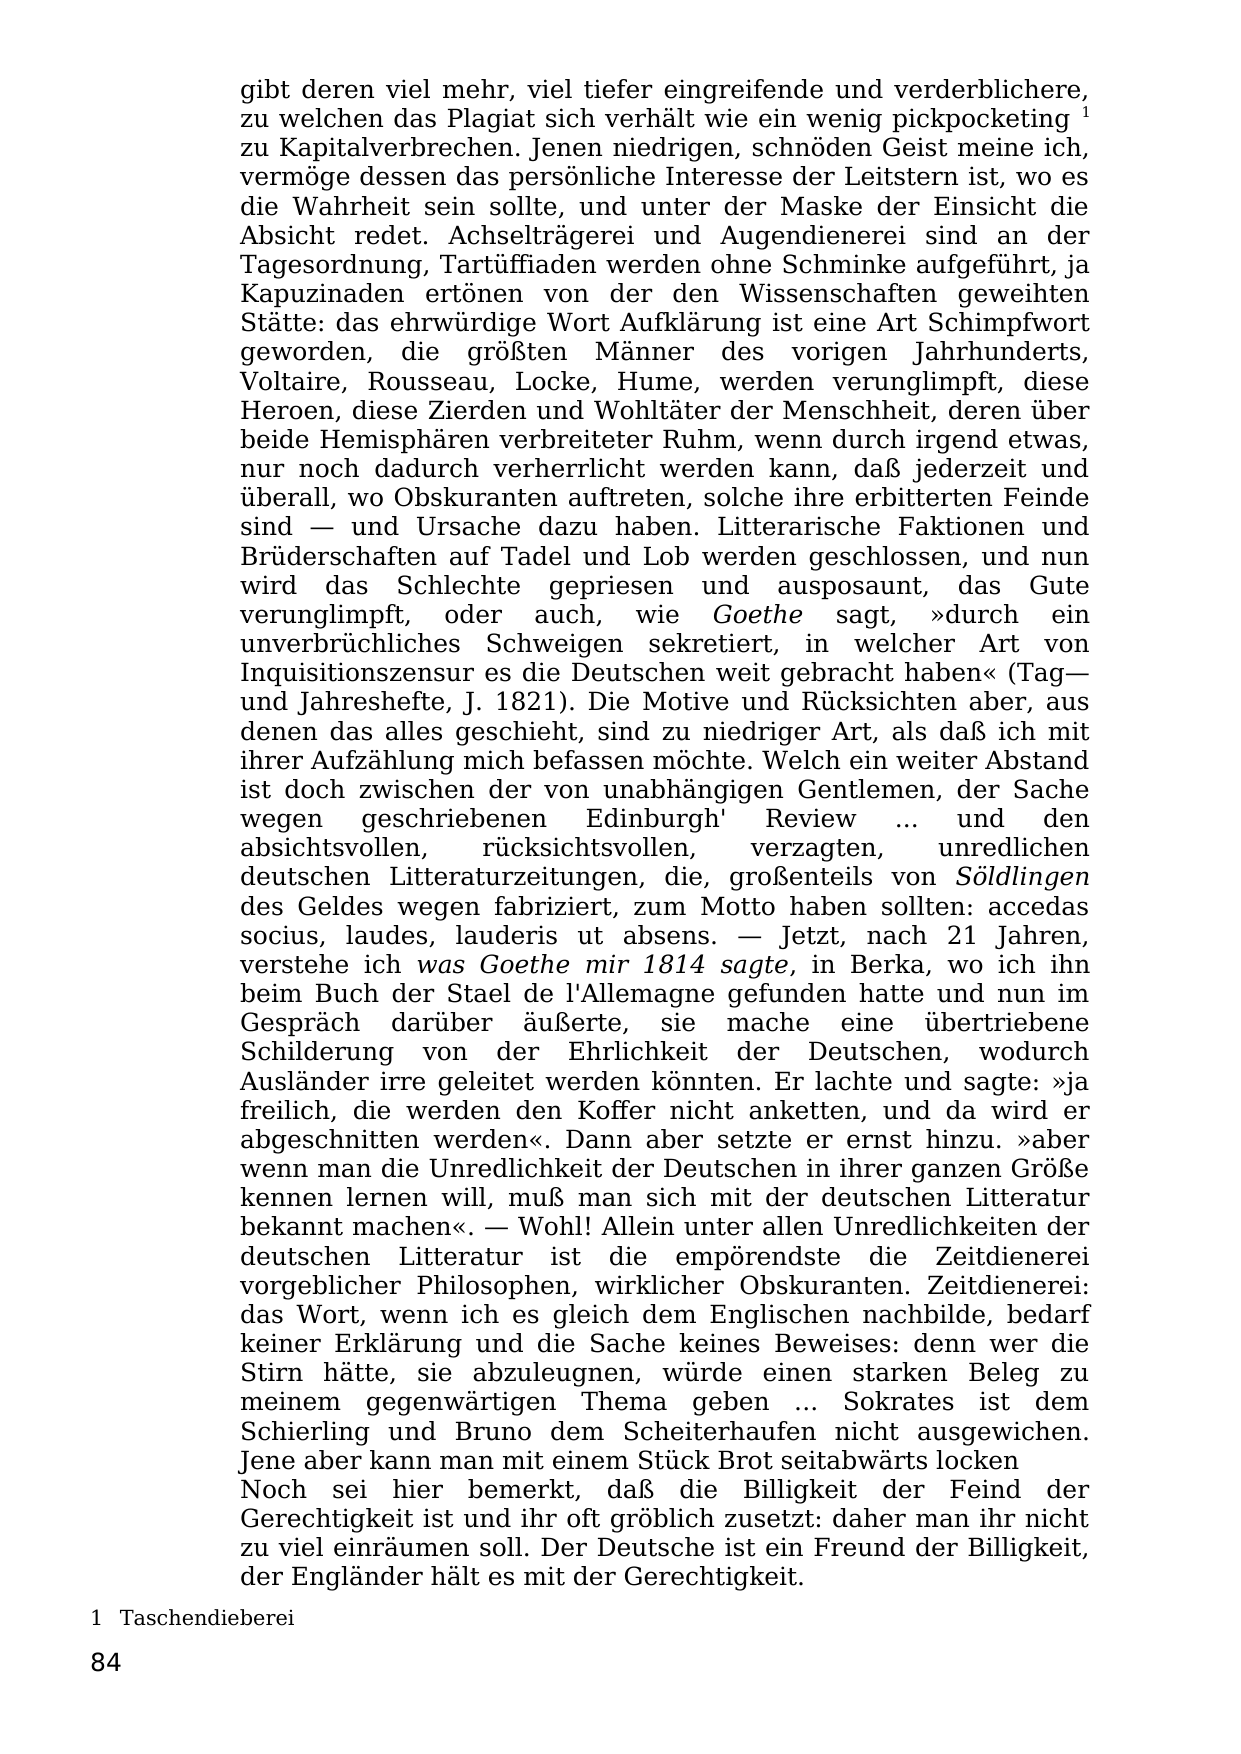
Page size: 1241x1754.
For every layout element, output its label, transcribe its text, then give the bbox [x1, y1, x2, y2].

text Taschendieberei [90, 1606, 1091, 1631]
text Noch sei hier bemerkt, daß die Billigkeit der Feind der Gerechtigkeit ist und ihr oft gröblich zusetzt: daher man ihr nicht zu viel einräumen soll. Der Deutsche ist ein Freund der Billigkeit, der Engländer hält es mit der Gerechtigkeit. [240, 1475, 1091, 1592]
text gibt deren viel mehr, viel tiefer eingreifende und verderblichere, zu welchen das Plagiat sich verhält wie ein wenig pickpocketing zu Kapitalverbrechen. Jenen niedrigen, schnöden Geist meine ich, vermöge dessen das persönliche Interesse der Leitstern ist, wo es die Wahrheit sein sollte, und unter der Maske der Einsicht die Absicht redet. Achselträgerei und Augendienerei sind an der Tagesordnung, Tartüffiaden werden ohne Schminke aufgeführt, ja Kapuzinaden ertönen von der den Wissenschaften geweihten Stätte: das ehrwürdige Wort Aufklärung ist eine Art Schimpfwort geworden, die größten Männer des vorigen Jahrhunderts, Voltaire, Rousseau, Locke, Hume, werden verunglimpft, diese Heroen, diese Zierden und Wohltäter der Menschheit, deren über beide Hemisphären verbreiteter Ruhm, wenn durch irgend etwas, nur noch dadurch verherrlicht werden kann, daß jederzeit und überall, wo Obskuranten auftreten, solche ihre erbitterten Feinde sind — und Ursache dazu haben. Litterarische Faktionen und Brüderschaften auf Tadel und Lob werden geschlossen, und nun wird das Schlechte gepriesen und ausposaunt, das Gute verunglimpft, oder auch, wie Goethe sagt, »durch ein unverbrüchliches Schweigen sekretiert, in welcher Art von Inquisitionszensur es die Deutschen weit gebracht haben« (Tag— und Jahreshefte, J. 1821). Die Motive und Rücksichten aber, aus denen das alles geschieht, sind zu niedriger Art, als daß ich mit ihrer Aufzählung mich befassen möchte. Welch ein weiter Abstand ist doch zwischen der von unabhängigen Gentlemen, der Sache wegen geschriebenen Edinburgh' Review ... und den absichtsvollen, rücksichtsvollen, verzagten, unredlichen deutschen Litteraturzeitungen, die, großenteils von Söldlingen des Geldes wegen fabriziert, zum Motto haben sollten: accedas socius, laudes, lauderis ut absens. — Jetzt, nach 21 Jahren, verstehe ich was Goethe mir 1814 sagte, in Berka, wo ich ihn beim Buch der Stael de l'Allemagne gefunden hatte und nun im Gespräch darüber äußerte, sie mache eine übertriebene Schilderung von der Ehrlichkeit der Deutschen, wodurch Ausländer irre geleitet werden könnten. Er lachte und sagte: »ja freilich, die werden den Koffer nicht anketten, und da wird er abgeschnitten werden«. Dann aber setzte er ernst hinzu. »aber wenn man die Unredlichkeit der Deutschen in ihrer ganzen Größe kennen lernen will, muß man sich mit der deutschen Litteratur bekannt machen«. — Wohl! Allein unter allen Unredlichkeiten der deutschen Litteratur ist die empörendste die Zeitdienerei vorgeblicher Philosophen, wirklicher Obskuranten. Zeitdienerei: das Wort, wenn ich es gleich dem Englischen nachbilde, bedarf keiner Erklärung und die Sache keines Beweises: denn wer die Stirn hätte, sie abzuleugnen, würde einen starken Beleg zu meinem gegenwärtigen Thema geben ... Sokrates ist dem Schierling und Bruno dem Scheiterhaufen nicht ausgewichen. Jene aber kann man mit einem Stück Brot seitabwärts locken [240, 75, 1091, 1475]
